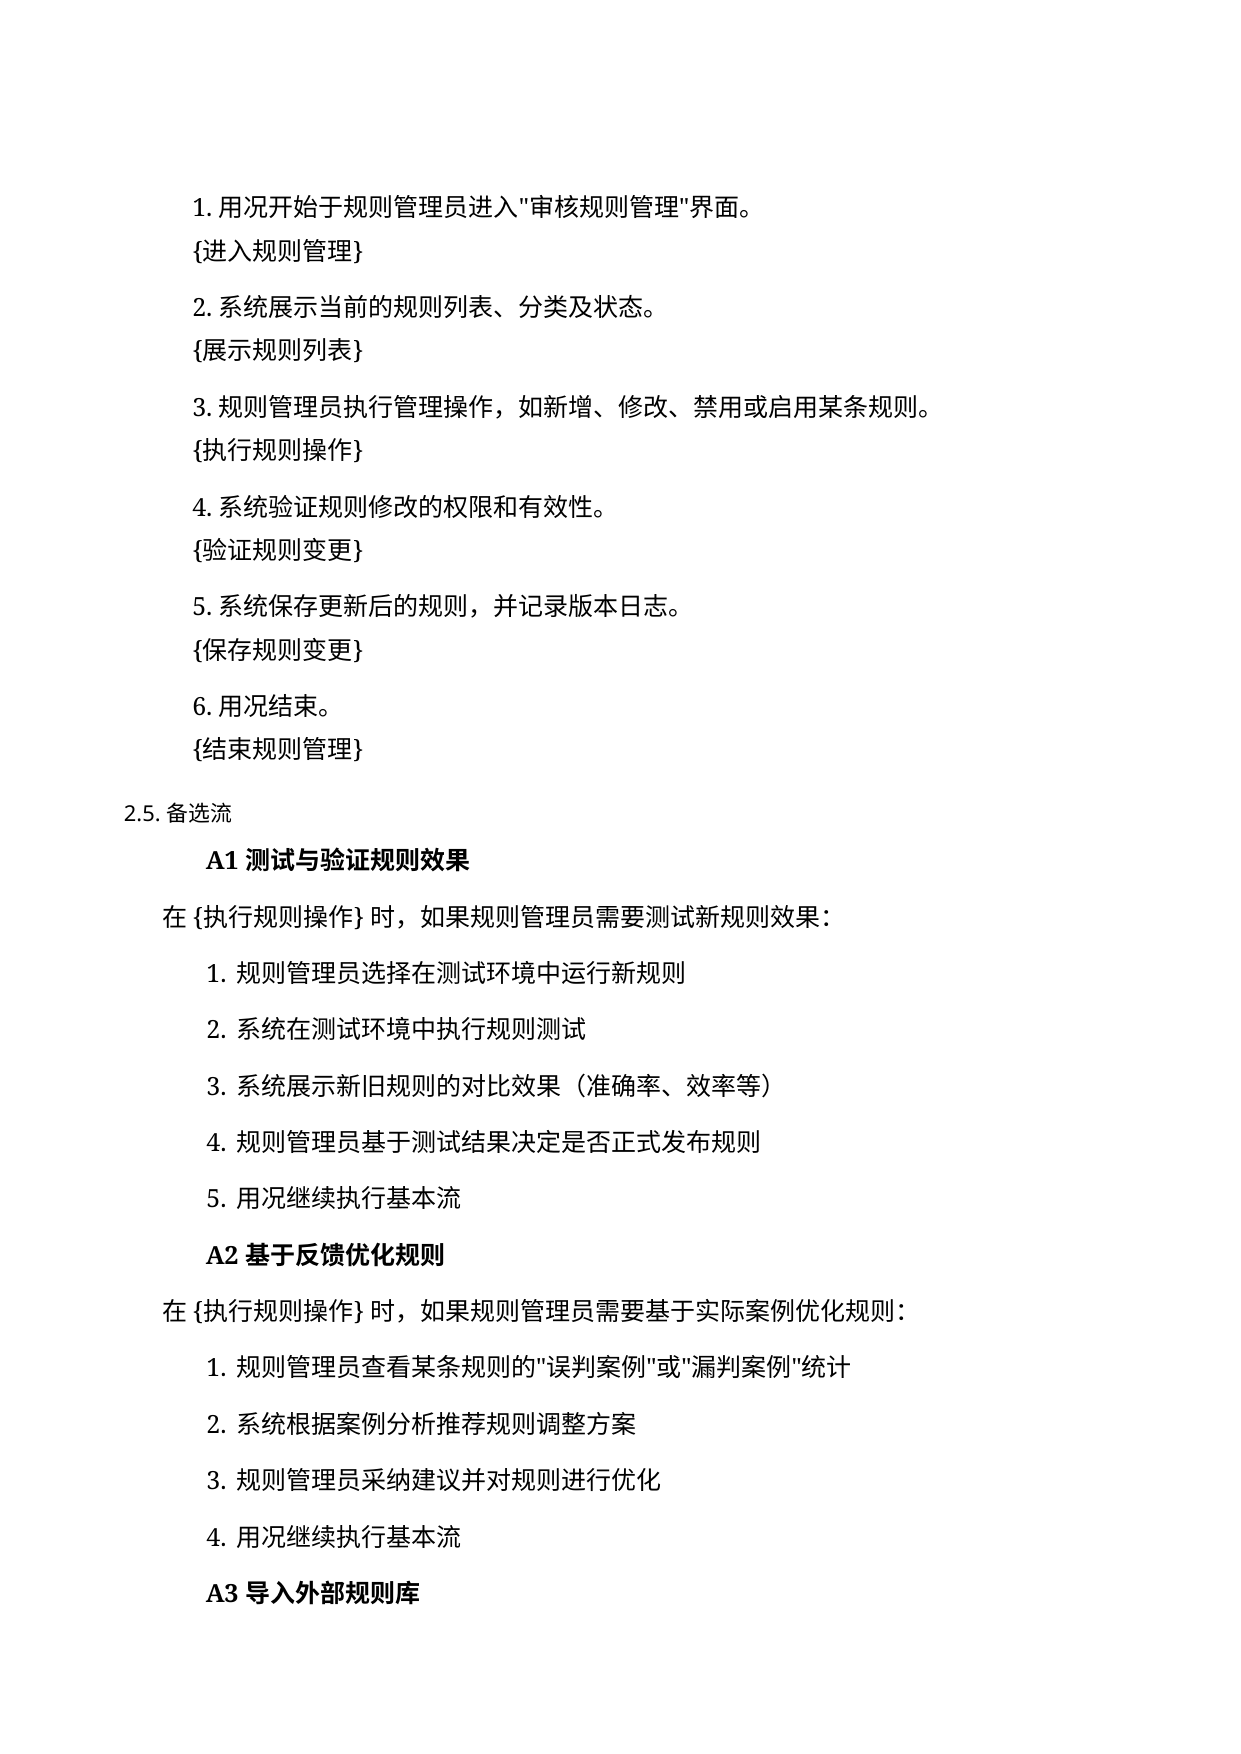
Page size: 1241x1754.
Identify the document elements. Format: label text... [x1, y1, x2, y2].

text A2 基于反馈优化规则 [118, 1235, 1122, 1271]
list 规则管理员选择在测试环境中运行新规则 [162, 953, 1122, 990]
list 系统根据案例分析推荐规则调整方案 [162, 1404, 1122, 1441]
list 规则管理员基于测试结果决定是否正式发布规则 [162, 1122, 1122, 1159]
list 系统在测试环境中执行规则测试 [162, 1010, 1122, 1046]
list 用况继续执行基本流 [162, 1179, 1122, 1215]
text 在 {执行规则操作} 时，如果规则管理员需要基于实际案例优化规则： [118, 1292, 1122, 1328]
list 规则管理员采纳建议并对规则进行优化 [162, 1461, 1122, 1497]
list 5. 系统保存更新后的规则，并记录版本日志。 {保存规则变更} [162, 587, 1122, 666]
list 6. 用况结束。 {结束规则管理} [162, 687, 1122, 766]
list 4. 系统验证规则修改的权限和有效性。 {验证规则变更} [162, 487, 1122, 567]
subtitle 备选流 [118, 796, 1122, 828]
text A3 导入外部规则库 [118, 1573, 1122, 1609]
list 2. 系统展示当前的规则列表、分类及状态。 {展示规则列表} [162, 287, 1122, 367]
list 1. 用况开始于规则管理员进入"审核规则管理"界面。 {进入规则管理} [162, 188, 1122, 267]
list 3. 规则管理员执行管理操作，如新增、修改、禁用或启用某条规则。 {执行规则操作} [162, 387, 1122, 467]
list 规则管理员查看某条规则的"误判案例"或"漏判案例"统计 [162, 1348, 1122, 1384]
list 用况继续执行基本流 [162, 1517, 1122, 1553]
text A1 测试与验证规则效果 [118, 841, 1122, 877]
list 系统展示新旧规则的对比效果（准确率、效率等） [162, 1066, 1122, 1102]
text 在 {执行规则操作} 时，如果规则管理员需要测试新规则效果： [118, 897, 1122, 933]
